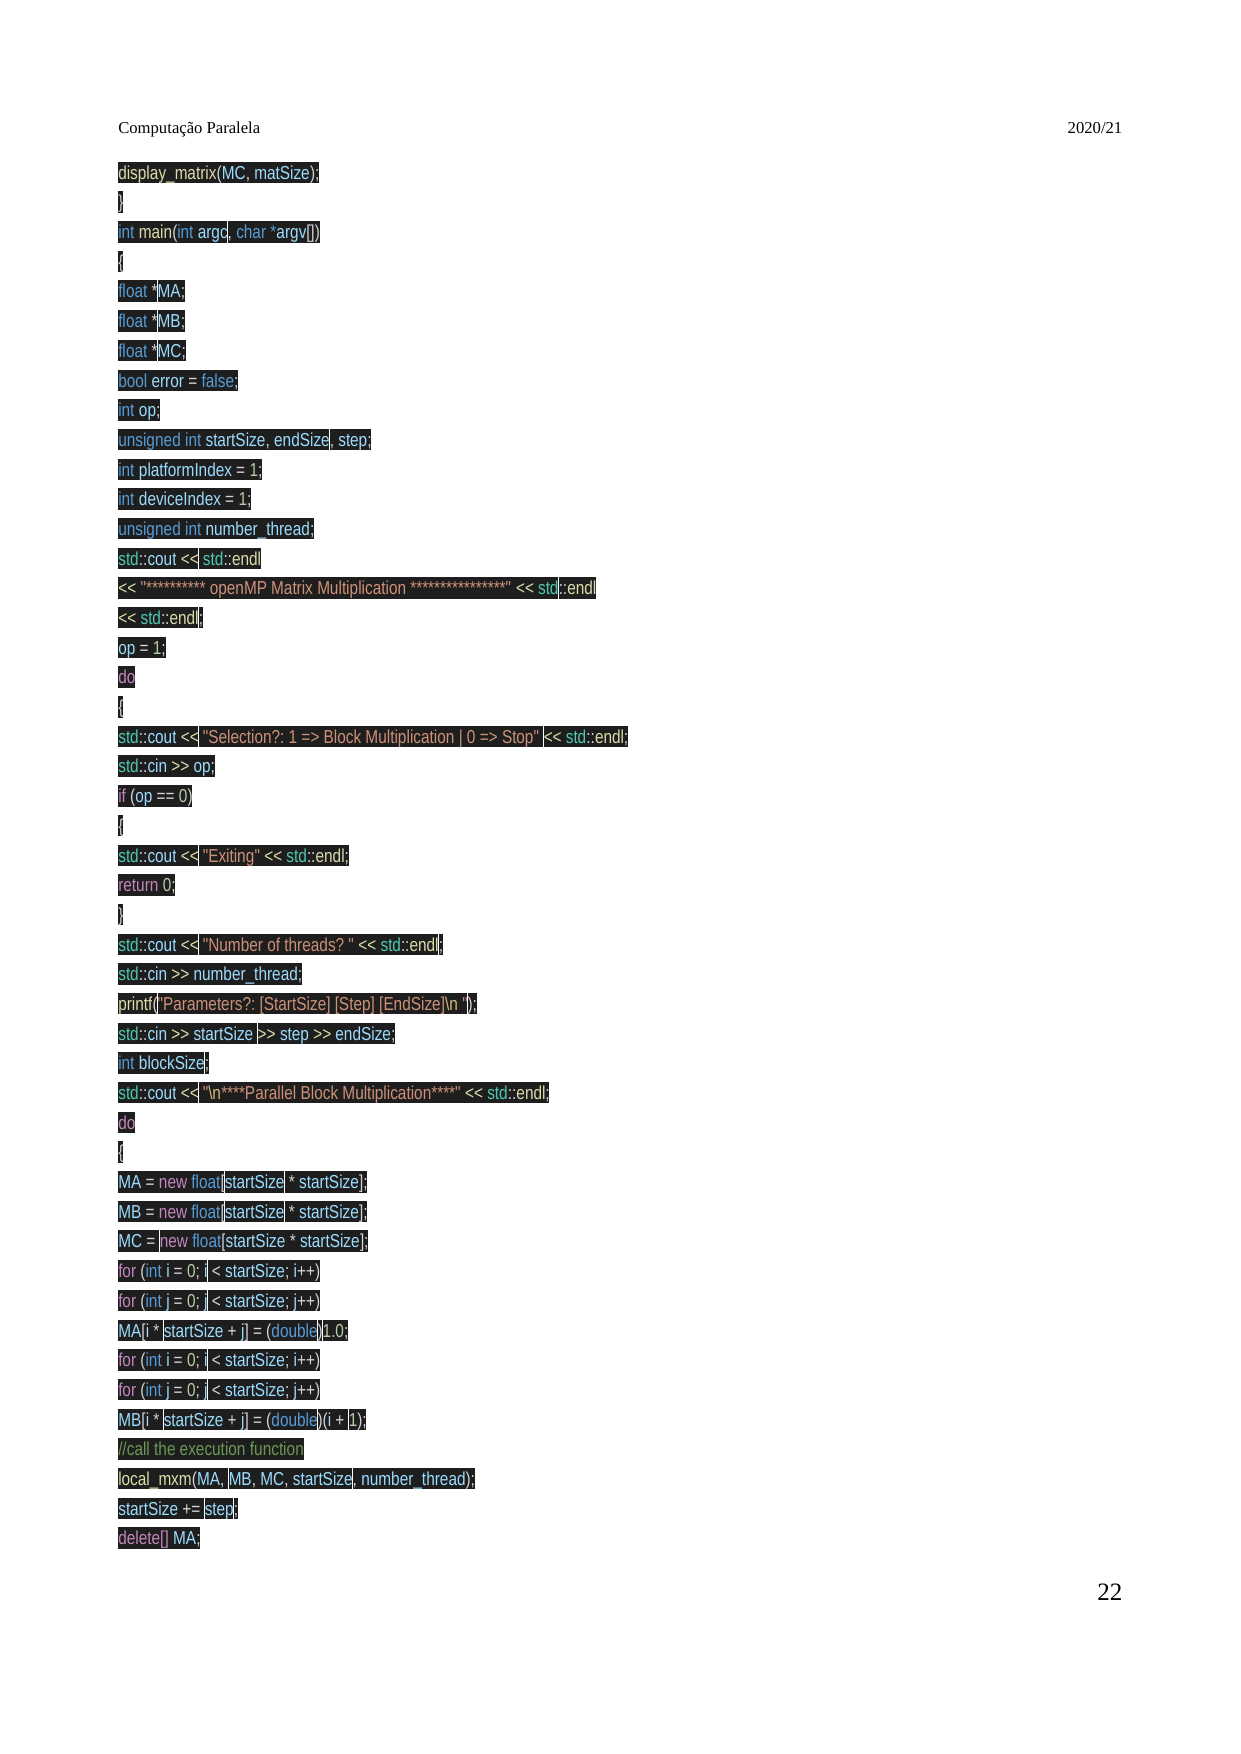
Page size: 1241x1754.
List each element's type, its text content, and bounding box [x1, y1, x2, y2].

text do [118, 658, 1122, 688]
text for (int j = 0; j < startSize; j++) [118, 1371, 1122, 1400]
text float *MC; [118, 332, 1122, 361]
text std::cin >> op; [118, 747, 1122, 777]
text for (int j = 0; j < startSize; j++) [118, 1282, 1122, 1311]
text << "********** openMP Matrix Multiplication ****************" << std::endl [118, 569, 1122, 599]
text local_mxm(MA, MB, MC, startSize, number_thread); [118, 1460, 1122, 1489]
text for (int i = 0; i < startSize; i++) [118, 1341, 1122, 1371]
text display_matrix(MC, matSize); [118, 153, 1122, 183]
text unsigned int number_thread; [118, 510, 1122, 539]
text //call the execution function [118, 1430, 1122, 1460]
text if (op == 0) [118, 777, 1122, 807]
text std::cin >> number_thread; [118, 955, 1122, 985]
text int blockSize; [118, 1044, 1122, 1074]
text MC = new float[startSize * startSize]; [118, 1222, 1122, 1252]
text unsigned int startSize, endSize, step; [118, 421, 1122, 450]
text std::cout << "Number of threads? " << std::endl; [118, 925, 1122, 955]
text int main(int argc, char *argv[]) [118, 213, 1122, 243]
text op = 1; [118, 628, 1122, 658]
text int platformIndex = 1; [118, 450, 1122, 480]
text std::cout << "Exiting" << std::endl; [118, 836, 1122, 866]
text float *MA; [118, 272, 1122, 302]
text } [118, 183, 1122, 213]
text std::cin >> startSize >> step >> endSize; [118, 1014, 1122, 1044]
text std::cout << "\n****Parallel Block Multiplication****" << std::endl; [118, 1074, 1122, 1103]
text for (int i = 0; i < startSize; i++) [118, 1252, 1122, 1282]
text int op; [118, 391, 1122, 421]
text std::cout << std::endl [118, 539, 1122, 569]
text { [118, 688, 1122, 718]
text printf("Parameters?: [StartSize] [Step] [EndSize]\n "); [118, 985, 1122, 1014]
text MB = new float[startSize * startSize]; [118, 1193, 1122, 1222]
text std::cout << "Selection?: 1 => Block Multiplication | 0 => Stop" << std::endl; [118, 718, 1122, 747]
text << std::endl; [118, 599, 1122, 628]
text } [118, 896, 1122, 925]
text startSize += step; [118, 1489, 1122, 1519]
text float *MB; [118, 302, 1122, 332]
text { [118, 807, 1122, 836]
text bool error = false; [118, 361, 1122, 391]
text return 0; [118, 866, 1122, 896]
text MA[i * startSize + j] = (double)1.0; [118, 1311, 1122, 1341]
text do [118, 1103, 1122, 1133]
text delete[] MA; [118, 1519, 1122, 1549]
text { [118, 1133, 1122, 1163]
text { [118, 243, 1122, 272]
text int deviceIndex = 1; [118, 480, 1122, 510]
text MA = new float[startSize * startSize]; [118, 1163, 1122, 1193]
text MB[i * startSize + j] = (double)(i + 1); [118, 1400, 1122, 1430]
